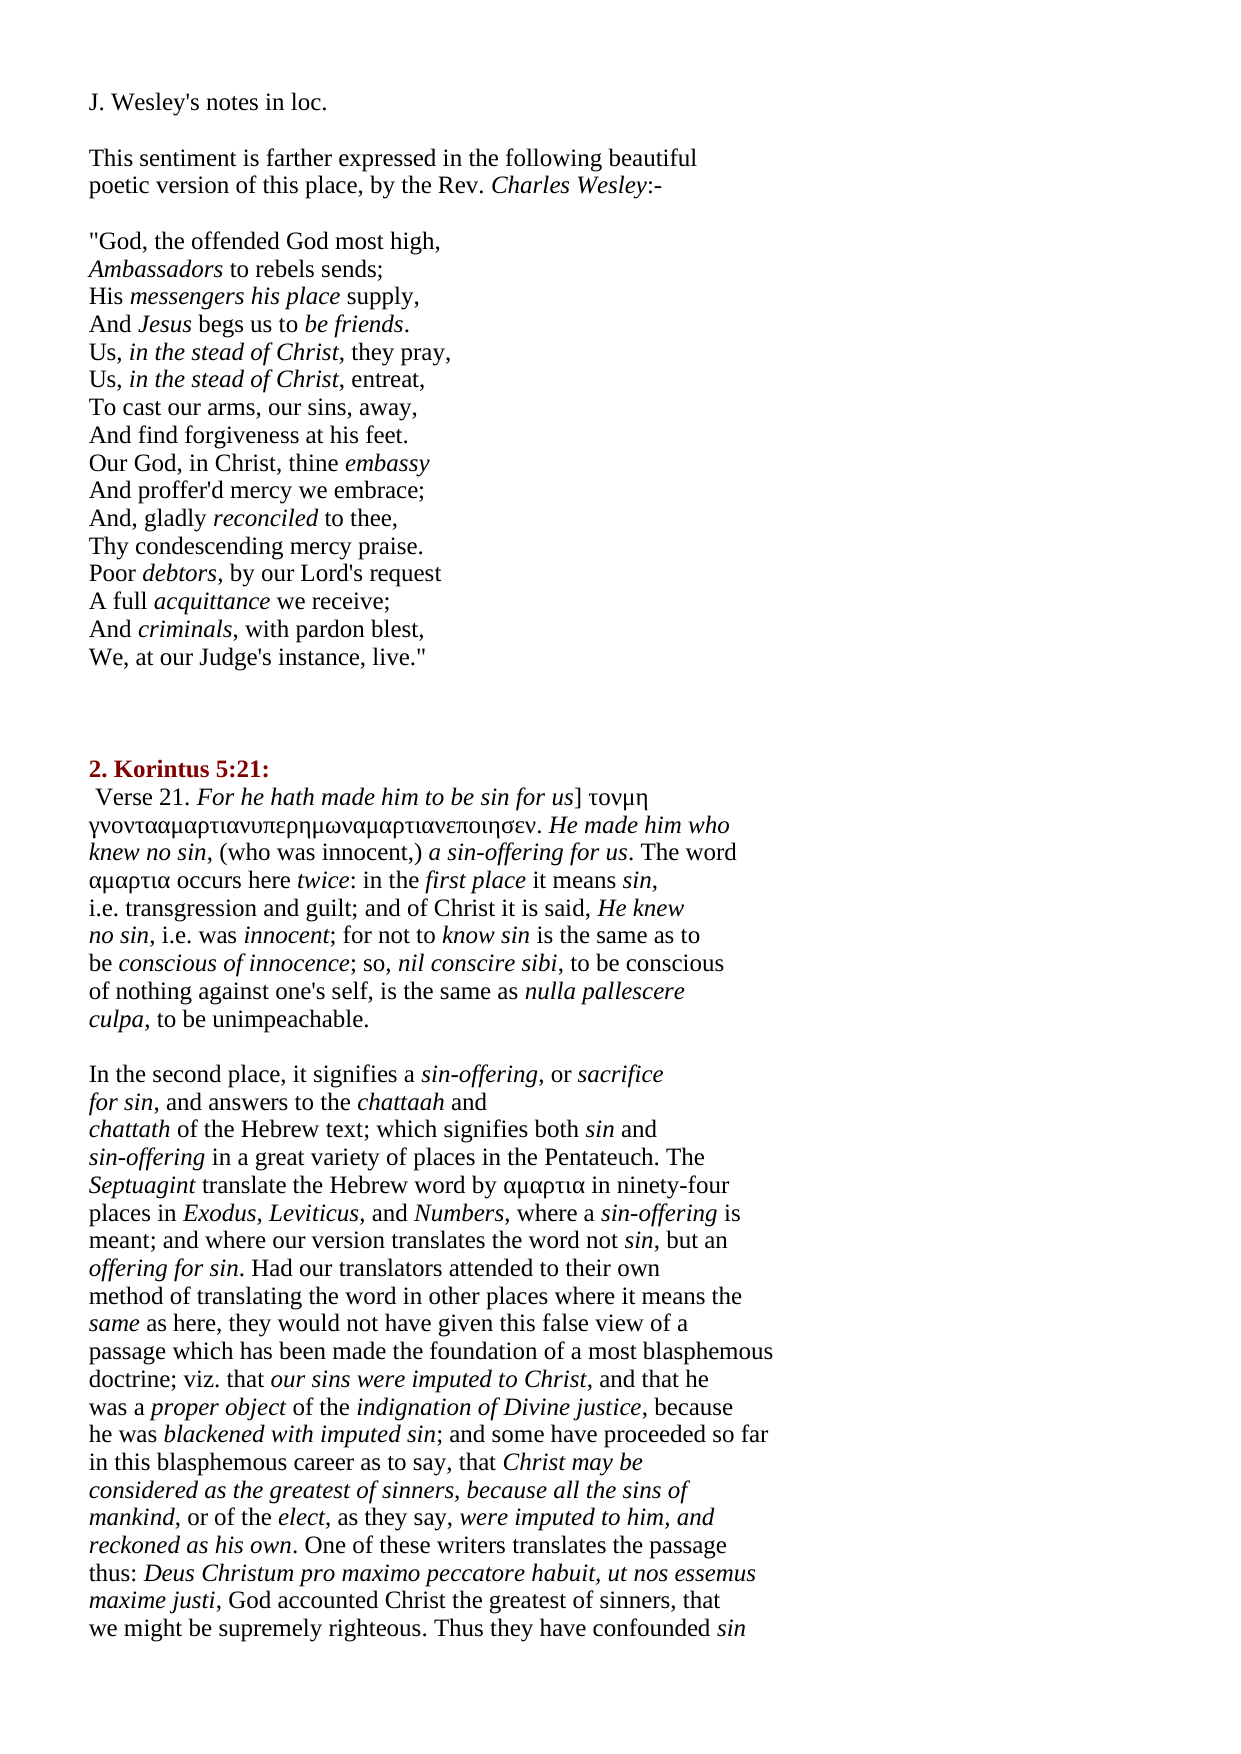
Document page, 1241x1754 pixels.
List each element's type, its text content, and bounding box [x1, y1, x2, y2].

text J. Wesley's notes in loc. This sentiment is farther expressed in the following beautiful poetic version of this place, by the Rev. Charles Wesley:- "God, the offended God most high, Ambassadors to rebels sends; His messengers his place supply, And Jesus begs us to be friends. Us, in the stead of Christ, they pray, Us, in the stead of Christ, entreat, To cast our arms, our sins, away, And find forgiveness at his feet. Our God, in Christ, thine embassy And proffer'd mercy we embrace; And, gladly reconciled to thee, Thy condescending mercy praise. Poor debtors, by our Lord's request A full acquittance we receive; And criminals, with pardon blest, We, at our Judge's instance, live." [88, 88, 1152, 726]
text 2. Korintus 5:21: [88, 755, 1152, 783]
text Verse 21. For he hath made him to be sin for us] τονμη γνοντααμαρτιανυπερημωναμαρτιανεποιησεν. He made him who knew no sin, (who was innocent,) a sin-offering for us. The word αμαρτια occurs here twice: in the first place it means sin, i.e. transgression and guilt; and of Christ it is said, He knew no sin, i.e. was innocent; for not to know sin is the same as to be conscious of innocence; so, nil conscire sibi, to be conscious of nothing against one's self, is the same as nulla pallescere culpa, to be unimpeachable. In the second place, it signifies a sin-offering, or sacrifice for sin, and answers to the chattaah and chattath of the Hebrew text; which signifies both sin and sin-offering in a great variety of places in the Pentateuch. The Septuagint translate the Hebrew word by αμαρτια in ninety-four places in Exodus, Leviticus, and Numbers, where a sin-offering is meant; and where our version translates the word not sin, but an offering for sin. Had our translators attended to their own method of translating the word in other places where it means the same as here, they would not have given this false view of a passage which has been made the foundation of a most blasphemous doctrine; viz. that our sins were imputed to Christ, and that he was a proper object of the indignation of Divine justice, because he was blackened with imputed sin; and some have proceeded so far in this blasphemous career as to say, that Christ may be considered as the greatest of sinners, because all the sins of mankind, or of the elect, as they say, were imputed to him, and reckoned as his own. One of these writers translates the passage thus: Deus Christum pro maximo peccatore habuit, ut nos essemus maxime justi, God accounted Christ the greatest of sinners, that we might be supremely righteous. Thus they have confounded sin [88, 783, 1152, 1642]
